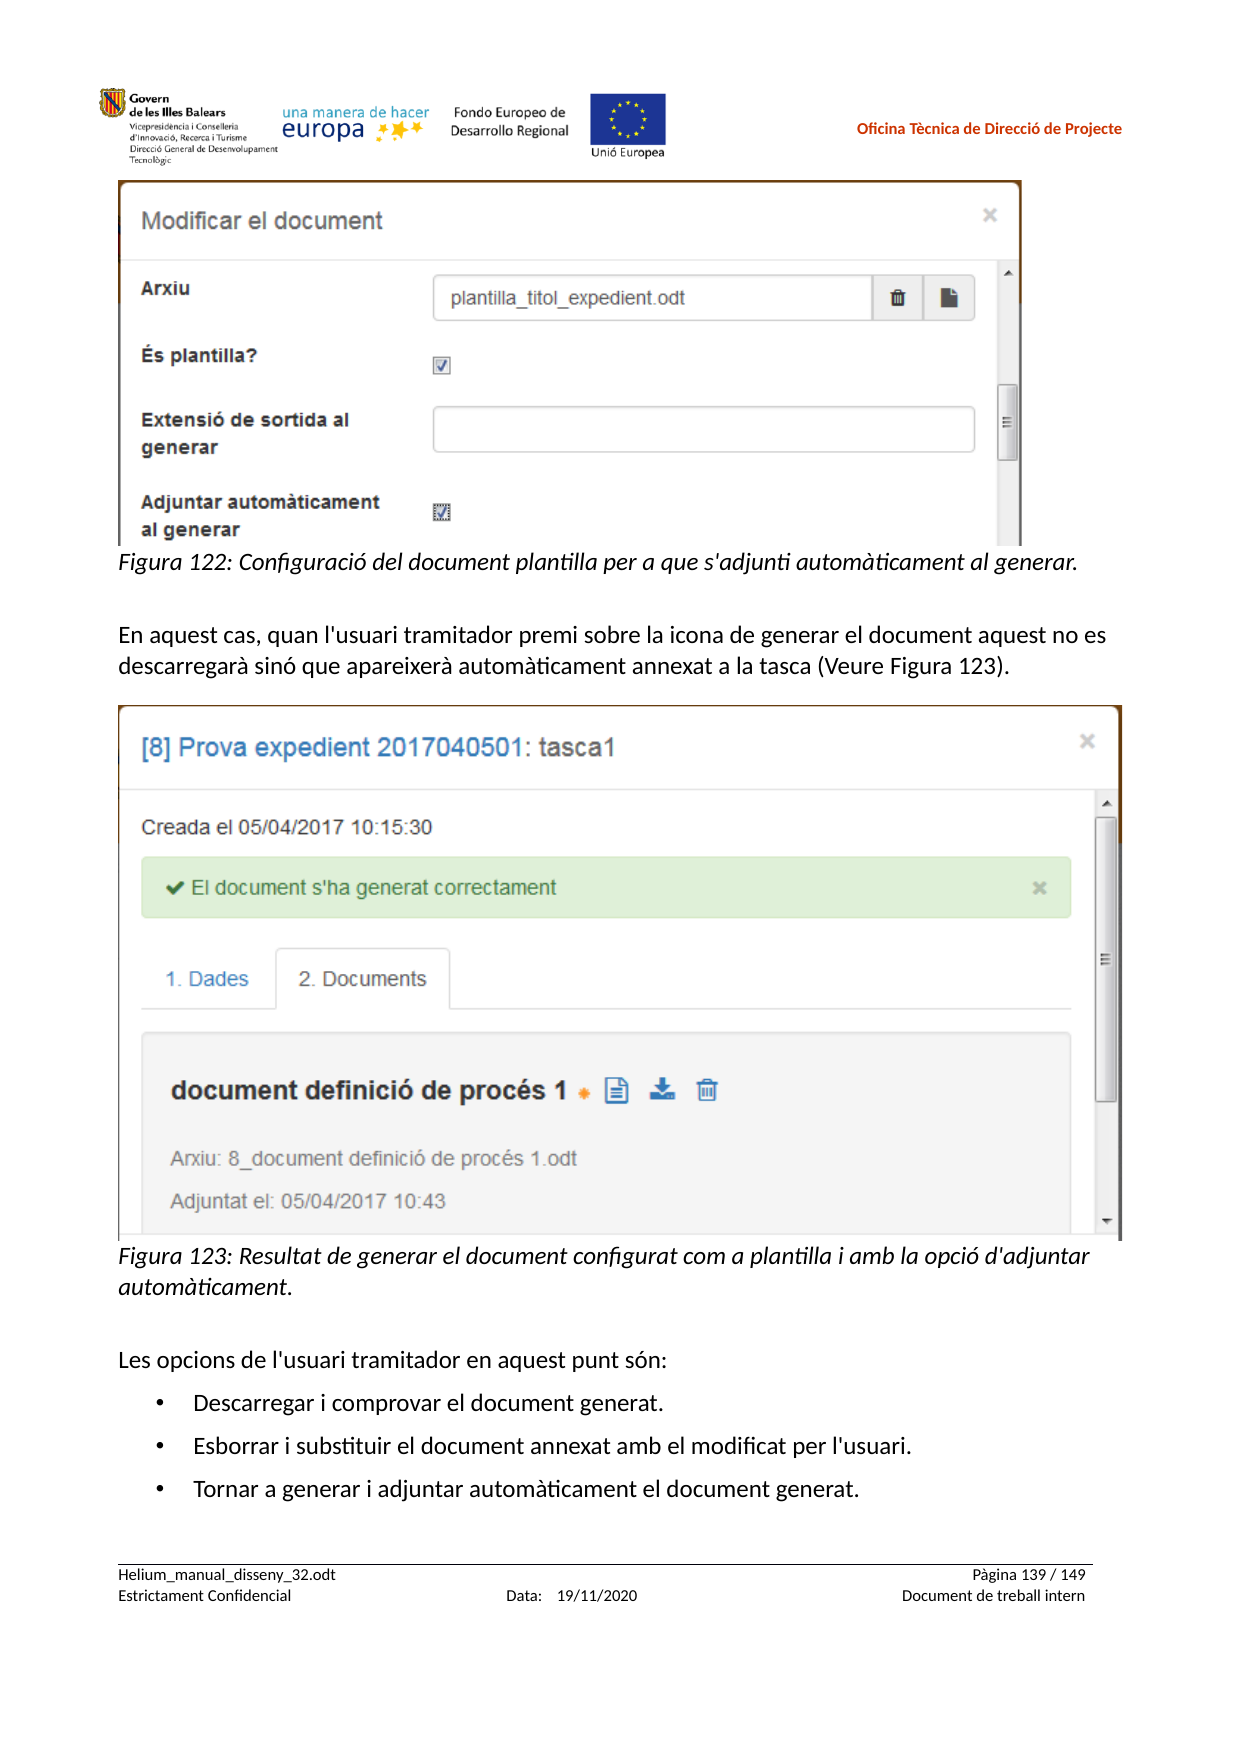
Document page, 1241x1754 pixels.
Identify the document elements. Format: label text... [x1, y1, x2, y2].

text Figura 123: Resultat de generar el document configurat com a plantilla i amb la opció d'adjuntar automàticament. [118, 1241, 1122, 1301]
picture [118, 705, 1123, 1241]
text Figura 122: Configuració del document plantilla per a que s'adjunti automàticament al generar. [118, 180, 1122, 576]
picture [99, 87, 668, 166]
list Descarregar i comprovar el document generat. [156, 1387, 1122, 1418]
list Esborrar i substituir el document annexat amb el modificat per l'usuari. [156, 1431, 1122, 1461]
list Tornar a generar i adjuntar automàticament el document generat. [156, 1473, 1122, 1504]
text Les opcions de l'usuari tramitador en aquest punt són: [118, 1344, 1122, 1375]
text En aquest cas, quan l'usuari tramitador premi sobre la icona de generar el document aquest no es descarregarà sinó que apareixerà automàticament annexat a la tasca (Veure Figura 123). [118, 619, 1122, 680]
picture [118, 180, 1022, 546]
